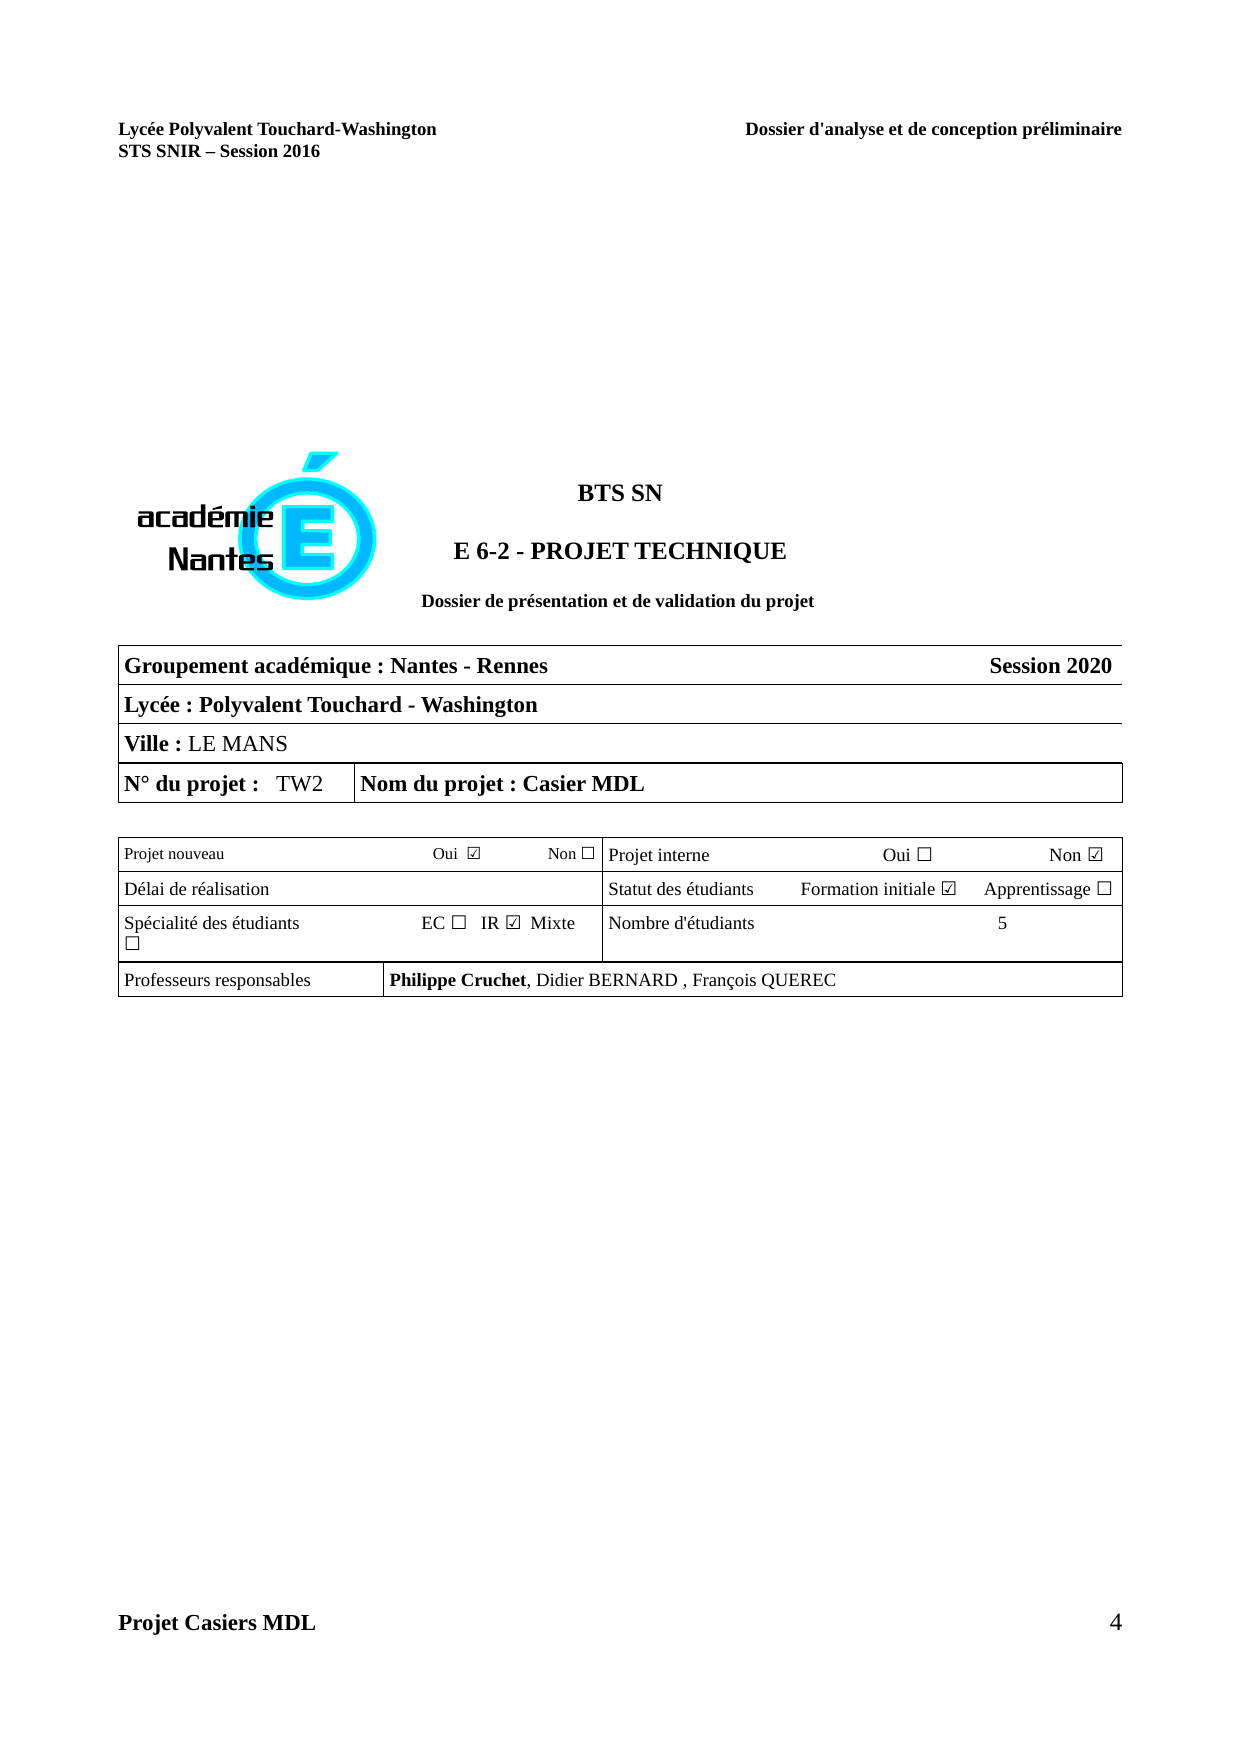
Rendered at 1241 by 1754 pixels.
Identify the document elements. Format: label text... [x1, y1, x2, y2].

table_header Philippe Cruchet, Didier BERNARD , François QUEREC [384, 963, 1122, 996]
table_header Groupement académique : Nantes - Rennes Session 2020 [119, 646, 1122, 684]
text Dossier de présentation et de validation du projet [118, 590, 1122, 611]
table_cell Spécialité des étudiants EC ☐ IR ☑ Mixte ☐ [119, 906, 602, 961]
text [305, 536, 356, 564]
table_cell Statut des étudiants Formation initiale ☑ Apprentissage ☐ [603, 872, 1122, 905]
table_cell Nombre d'étudiants 5 [603, 906, 1122, 961]
table_header Professeurs responsables [119, 963, 383, 996]
table_cell Délai de réalisation [119, 872, 602, 905]
text E 6-2 - PROJET TECHNIQUE [371, 536, 1122, 564]
text [118, 478, 291, 507]
table_header N° du projet : TW2 [119, 764, 354, 802]
text [258, 536, 281, 564]
text [275, 495, 340, 507]
table_cell Lycée : Polyvalent Touchard - Washington [119, 685, 1122, 723]
text [118, 536, 240, 564]
text BTS SN [323, 478, 1122, 507]
table_header Nom du projet : Casier MDL [355, 764, 1122, 802]
table_cell Ville : LE MANS [119, 724, 1122, 762]
table_header Projet interne Oui ☐ Non ☑ [603, 838, 1122, 871]
table_header Projet nouveau Oui ☑ Non ☐ [119, 838, 602, 871]
